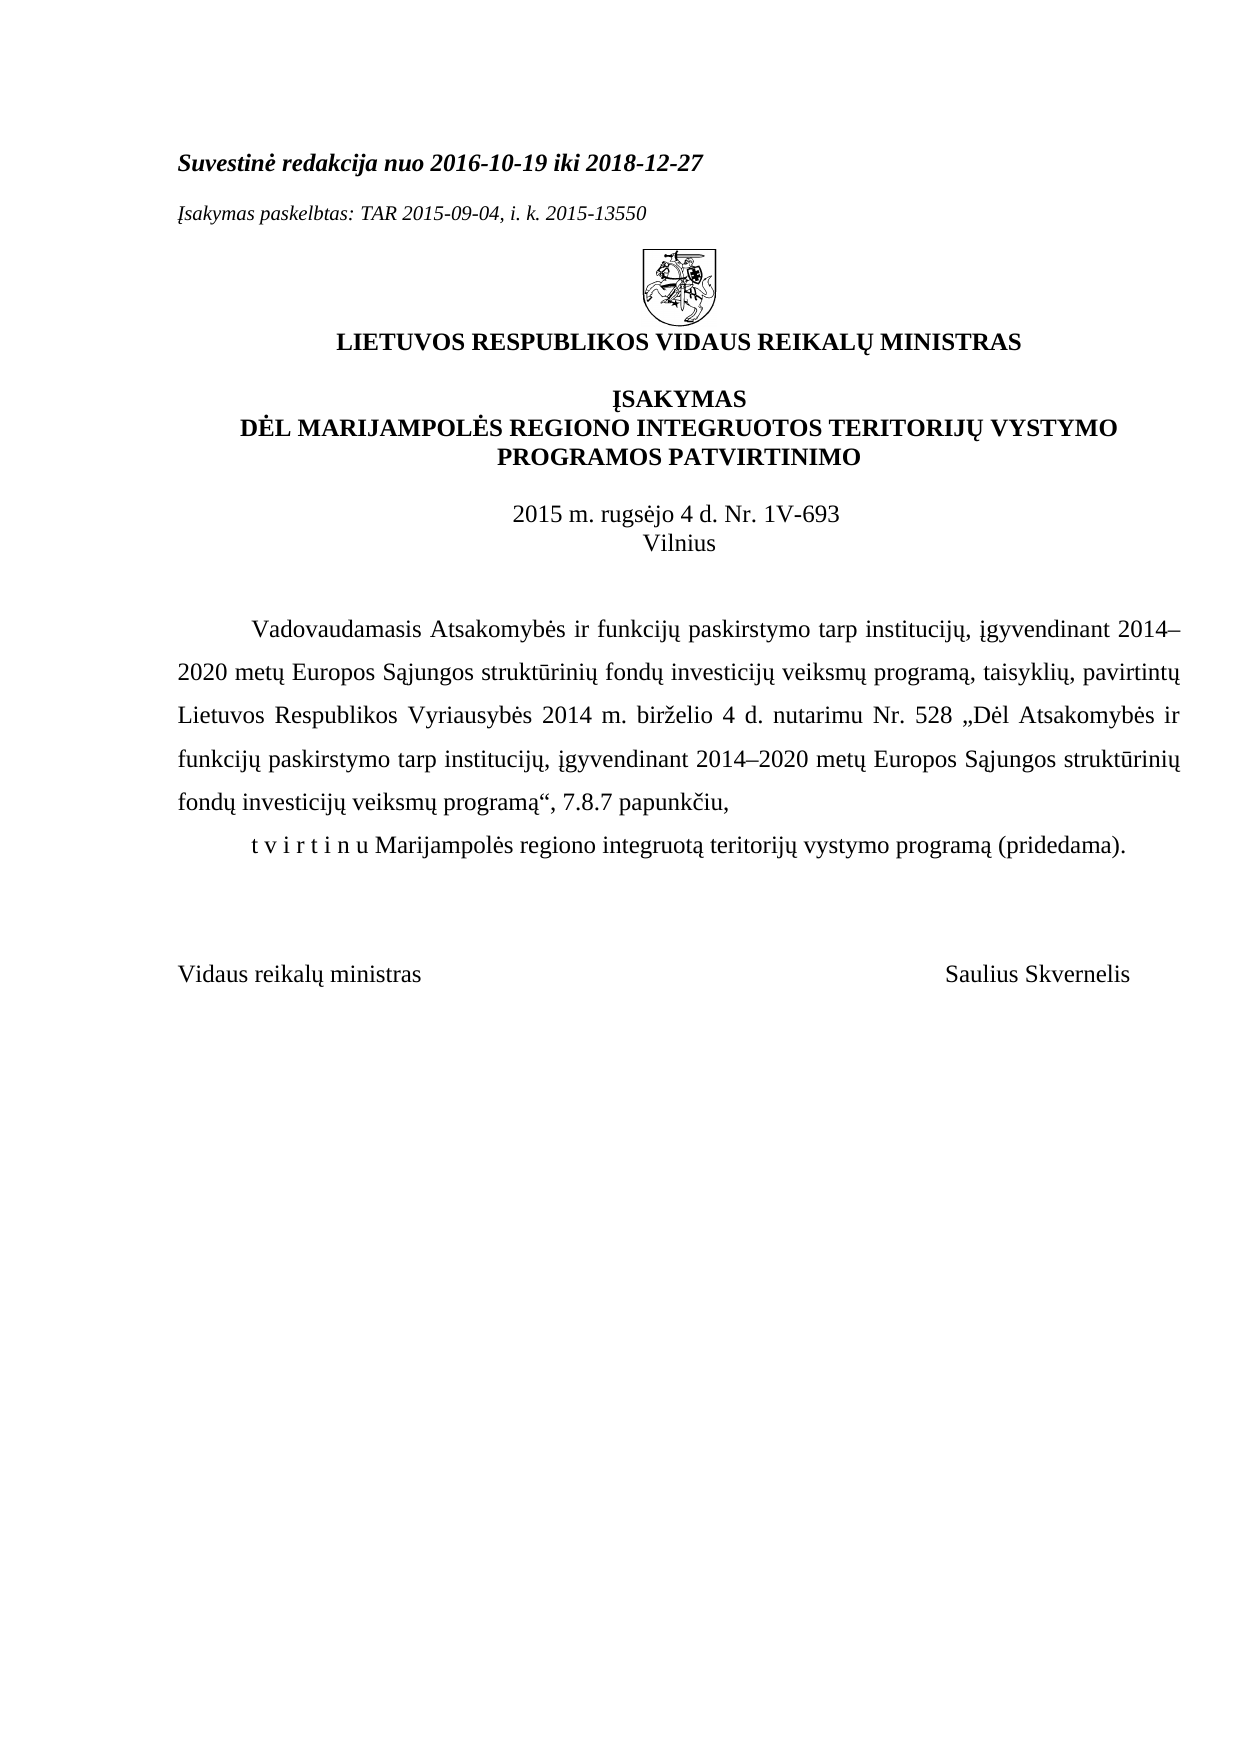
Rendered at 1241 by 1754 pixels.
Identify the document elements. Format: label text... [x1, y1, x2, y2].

text Suvestinė redakcija nuo 2016-10-19 iki 2018-12-27 [177, 148, 1181, 176]
text ĮSAKYMAS [177, 384, 1181, 413]
text t v i r t i n u Marijampolės regiono integruotą teritorijų vystymo programą (pridedama). [177, 830, 1181, 859]
text DĖL MARIJAMPOLĖS REGIONO INTEGRUOTOS TERITORIJŲ VYSTYMO PROGRAMOS PATVIRTINIMO [177, 413, 1181, 471]
text Vilnius [177, 528, 1181, 557]
text Vadovaudamasis Atsakomybės ir funkcijų paskirstymo tarp institucijų, įgyvendinant 2014–2020 metų Europos Sąjungos struktūrinių fondų investicijų veiksmų programą, taisyklių, pavirtintų Lietuvos Respublikos Vyriausybės 2014 m. birželio 4 d. nutarimu Nr. 528 „Dėl Atsakomybės ir funkcijų paskirstymo tarp institucijų, įgyvendinant 2014–2020 metų Europos Sąjungos struktūrinių fondų investicijų veiksmų programą“, 7.8.7 papunkčiu, [177, 614, 1181, 816]
text Vidaus reikalų ministras Saulius Skvernelis [177, 959, 1181, 988]
text Įsakymas paskelbtas: TAR 2015-09-04, i. k. 2015-13550 [177, 201, 1181, 224]
text LIETUVOS RESPUBLIKOS VIDAUS REIKALŲ MINISTRAS [177, 327, 1181, 356]
text 2015 m. rugsėjo 4 d. Nr. 1V-693 [177, 499, 1181, 528]
